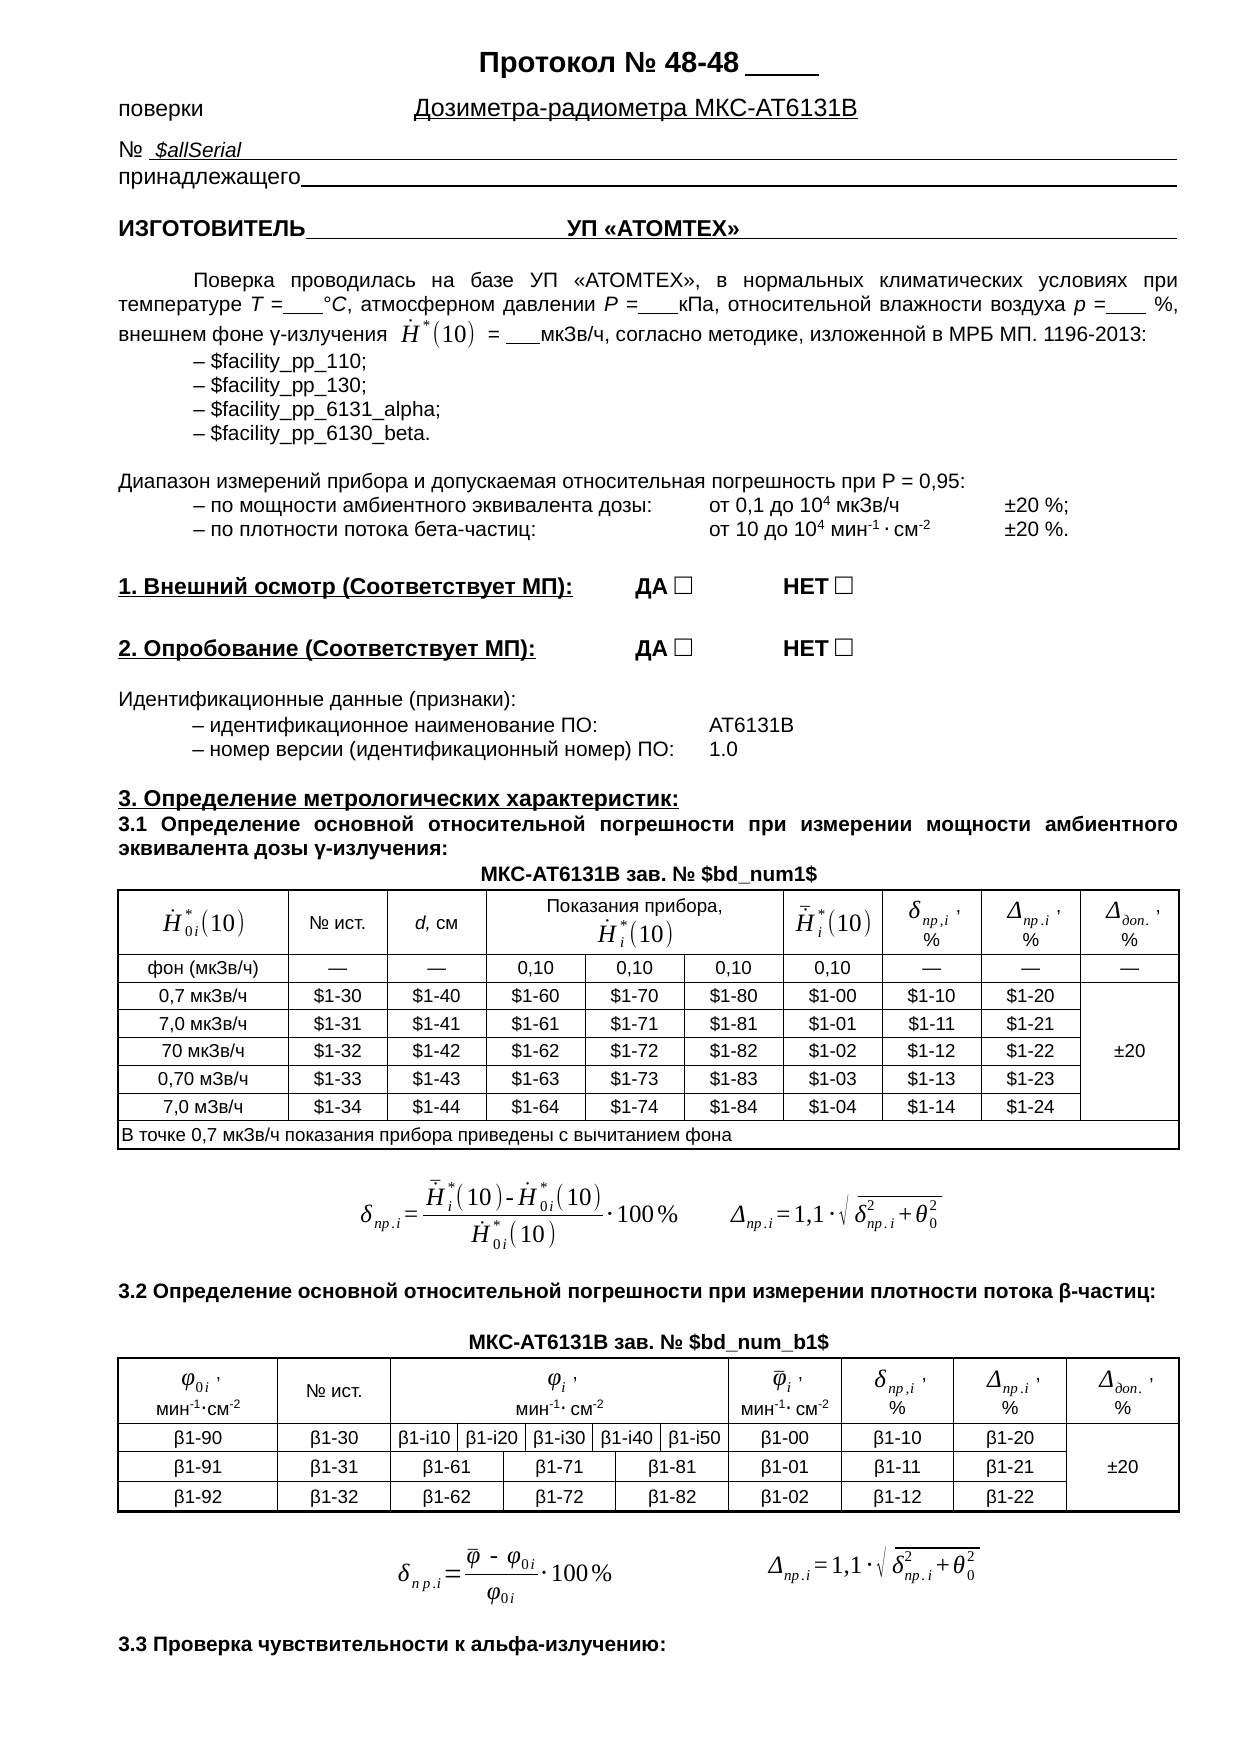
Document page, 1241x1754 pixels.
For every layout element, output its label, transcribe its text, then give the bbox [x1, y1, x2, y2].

table_cell β1-92 [119, 1482, 277, 1510]
table_cell $1-01 [784, 1010, 882, 1037]
table_cell $1-61 [487, 1010, 585, 1037]
table_cell $1-84 [685, 1094, 783, 1120]
table_cell $1-32 [289, 1038, 387, 1065]
table_cell $1-60 [487, 983, 585, 1009]
table_cell 0,10 [487, 955, 585, 982]
text Диапазон измерений прибора и допускаемая относительная погрешность при Р = 0,95: [118, 469, 1179, 493]
text 3.1 Определение основной относительной погрешности при измерении мощности амбиентного эквивалента дозы γ-излучения: [118, 811, 1179, 859]
table_cell β1-i10 [391, 1424, 457, 1451]
table_cell — [1081, 955, 1178, 982]
table_cell $1-34 [289, 1094, 387, 1120]
table_cell $1-62 [487, 1038, 585, 1065]
table_cell 0,10 [685, 955, 783, 982]
table_cell β1-i40 [593, 1424, 660, 1451]
text – $facility_pp_6131_alpha; [118, 397, 1179, 421]
table_cell $1-10 [883, 983, 981, 1009]
table_cell , мин-1⋅см-2 [119, 1359, 277, 1422]
table_cell $1-11 [883, 1010, 981, 1037]
table_cell $1-43 [388, 1066, 486, 1092]
table_cell $1-64 [487, 1094, 585, 1120]
table_cell $1-81 [685, 1010, 783, 1037]
table_cell , % [1067, 1359, 1178, 1422]
table_cell β1-62 [391, 1482, 503, 1510]
text – $facility_pp_110; [118, 349, 1179, 373]
text 1. Внешний осмотр (Соответствует МП): ДА □ НЕТ □ [118, 567, 1179, 601]
table_cell $1-30 [289, 983, 387, 1009]
table_cell d, см [388, 891, 486, 954]
table_cell β1-81 [616, 1452, 728, 1481]
table_header МКС-АТ6131B зав. № $bd_num_b1$ [118, 1327, 1179, 1357]
text № $allSerial [118, 136, 1179, 163]
table_cell β1-82 [616, 1482, 728, 1510]
table_cell $1-42 [388, 1038, 486, 1065]
table_cell $1-20 [982, 983, 1080, 1009]
table_cell $1-04 [784, 1094, 882, 1120]
table_cell 0,7 мкЗв/ч [119, 983, 288, 1009]
table_cell $1-22 [982, 1038, 1080, 1065]
table_cell $1-12 [883, 1038, 981, 1065]
text – номер версии (идентификационный номер) ПО: 1.0 [118, 737, 1179, 761]
table_cell β1-i20 [458, 1424, 525, 1451]
table_cell $1-63 [487, 1066, 585, 1092]
text – по мощности амбиентного эквивалента дозы: от 0,1 до 104 мкЗв/ч ±20 %; [118, 493, 1179, 517]
text – $facility_pp_6130_beta. [118, 421, 1179, 445]
table_cell , мин-1⋅ см-2 [729, 1359, 841, 1422]
table_cell 70 мкЗв/ч [119, 1038, 288, 1065]
table_cell β1-i50 [661, 1424, 728, 1451]
table_cell $1-44 [388, 1094, 486, 1120]
table_cell $1-00 [784, 983, 882, 1009]
table_cell фон (мкЗв/ч) [119, 955, 288, 982]
text ИЗГОТОВИТЕЛЬ УП «АТОМТЕХ» [118, 215, 1179, 242]
table_cell $1-24 [982, 1094, 1080, 1120]
text Идентификационные данные (признаки): [118, 687, 1179, 711]
text 3.3 Проверка чувствительности к альфа-излучению: [118, 1632, 1179, 1656]
table_cell , % [883, 891, 981, 954]
table_cell — [388, 955, 486, 982]
text – по плотности потока бета-частиц: от 10 до 104 мин-1 ⋅ см-2 ±20 %. [118, 517, 1179, 541]
table_cell $1-03 [784, 1066, 882, 1092]
table_cell β1-21 [954, 1452, 1066, 1481]
table_cell $1-73 [586, 1066, 684, 1092]
table_cell , мин-1⋅ см-2 [391, 1359, 728, 1422]
table_cell 0,70 мЗв/ч [119, 1066, 288, 1092]
table_cell β1-12 [842, 1482, 953, 1510]
table_cell № ист. [278, 1359, 390, 1422]
table_cell $1-31 [289, 1010, 387, 1037]
text 2. Опробование (Соответствует МП): ДА □ НЕТ □ [118, 629, 1179, 663]
table_cell , % [842, 1359, 953, 1422]
table_cell $1-72 [586, 1038, 684, 1065]
table_cell $1-71 [586, 1010, 684, 1037]
table_cell β1-31 [278, 1452, 390, 1481]
table_cell β1-72 [504, 1482, 615, 1510]
table_cell $1-80 [685, 983, 783, 1009]
table_cell $1-21 [982, 1010, 1080, 1037]
table_cell 7,0 мкЗв/ч [119, 1010, 288, 1037]
table_cell № ист. [289, 891, 387, 954]
table_cell β1-91 [119, 1452, 277, 1481]
table_cell $1-23 [982, 1066, 1080, 1092]
table_cell β1-00 [729, 1424, 841, 1451]
table_cell 0,10 [586, 955, 684, 982]
table_cell [784, 891, 882, 954]
table_cell — [289, 955, 387, 982]
table_cell Показания прибора, [487, 891, 783, 954]
table_cell $1-41 [388, 1010, 486, 1037]
table_cell , % [954, 1359, 1066, 1422]
table_cell β1-30 [278, 1424, 390, 1451]
table_cell $1-70 [586, 983, 684, 1009]
text поверки Дозиметра-радиометра МКС-АТ6131B [118, 93, 1179, 122]
table_cell $1-13 [883, 1066, 981, 1092]
table_cell β1-90 [119, 1424, 277, 1451]
table_cell [119, 891, 288, 954]
table_cell β1-61 [391, 1452, 503, 1481]
text – идентификационное наименование ПО: АТ6131B [118, 711, 1179, 737]
text принадлежащего [118, 163, 1179, 189]
table_cell β1-32 [278, 1482, 390, 1510]
table_cell ±20 [1081, 983, 1178, 1120]
table_cell β1-02 [729, 1482, 841, 1510]
table_cell 7,0 мЗв/ч [119, 1094, 288, 1120]
table_cell , % [982, 891, 1080, 954]
table_cell — [982, 955, 1080, 982]
table_cell $1-74 [586, 1094, 684, 1120]
text 3. Определение метрологических характеристик: [118, 785, 1179, 811]
text Поверка проводилась на базе УП «АТОМТЕХ», в нормальных климатических условиях при температуре Т = °С, атмосферном давлении Р = кПа, относительной влажности воздуха р = %, внешнем фоне γ-излучения = мкЗв/ч, согласно методике, изложенной в МРБ МП. 1196-2013: [118, 268, 1179, 349]
table_cell β1-i30 [526, 1424, 592, 1451]
table_cell β1-71 [504, 1452, 615, 1481]
table_cell $1-33 [289, 1066, 387, 1092]
table_cell β1-20 [954, 1424, 1066, 1451]
table_cell β1-01 [729, 1452, 841, 1481]
table_cell $1-40 [388, 983, 486, 1009]
table_cell $1-02 [784, 1038, 882, 1065]
table_cell ±20 [1067, 1424, 1178, 1510]
table_cell — [883, 955, 981, 982]
table_cell β1-22 [954, 1482, 1066, 1510]
table_cell В точке 0,7 мкЗв/ч показания прибора приведены с вычитанием фона [119, 1121, 1178, 1148]
table_cell , % [1081, 891, 1178, 954]
table_cell $1-14 [883, 1094, 981, 1120]
table_cell β1-10 [842, 1424, 953, 1451]
text 3.2 Определение основной относительной погрешности при измерении плотности потока β-частиц: [118, 1279, 1179, 1303]
text – $facility_pp_130; [118, 373, 1179, 397]
table_cell $1-83 [685, 1066, 783, 1092]
table_cell β1-11 [842, 1452, 953, 1481]
text Протокол № 48-48 [88, 45, 1179, 79]
table_header МКС-АТ6131B зав. № $bd_num1$ [118, 859, 1179, 889]
table_cell $1-82 [685, 1038, 783, 1065]
table_cell 0,10 [784, 955, 882, 982]
